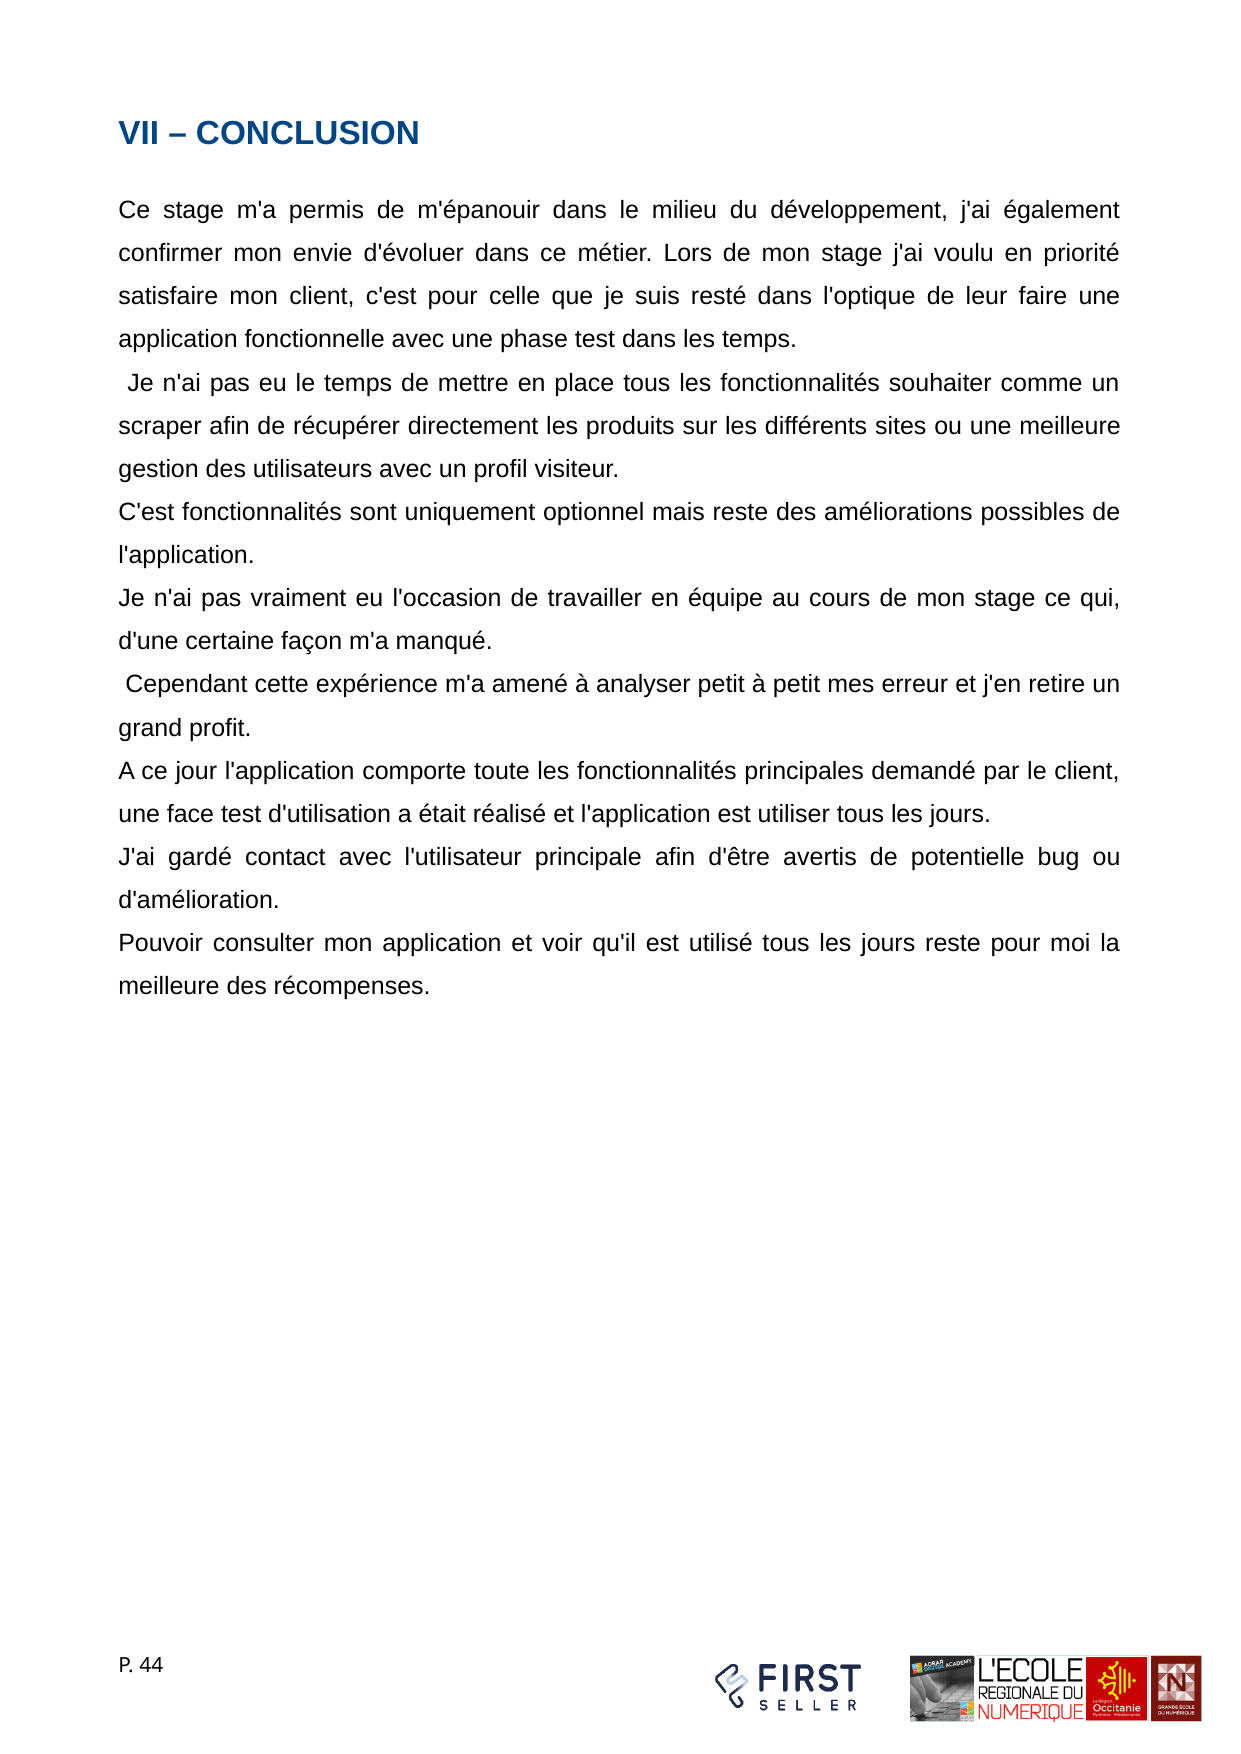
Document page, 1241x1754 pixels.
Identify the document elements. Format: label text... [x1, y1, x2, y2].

text Je n'ai pas vraiment eu l'occasion de travailler en équipe au cours de mon stage ce qui, d'une certaine façon m'a manqué. [118, 583, 1122, 655]
text A ce jour l'application comporte toute les fonctionnalités principales demandé par le client, une face test d'utilisation a était réalisé et l'application est utiliser tous les jours. [118, 756, 1122, 827]
text Pouvoir consulter mon application et voir qu'il est utilisé tous les jours reste pour moi la meilleure des récompenses. [118, 928, 1122, 1000]
text Ce stage m'a permis de m'épanouir dans le milieu du développement, j'ai également confirmer mon envie d'évoluer dans ce métier. Lors de mon stage j'ai voulu en priorité satisfaire mon client, c'est pour celle que je suis resté dans l'optique de leur faire une application fonctionnelle avec une phase test dans les temps. [118, 195, 1122, 353]
text J'ai gardé contact avec l'utilisateur principale afin d'être avertis de potentielle bug ou d'amélioration. [118, 842, 1122, 914]
text Cependant cette expérience m'a amené à analyser petit à petit mes erreur et j'en retire un grand profit. [118, 669, 1122, 741]
subtitle VII – CONCLUSION [118, 113, 1122, 152]
text C'est fonctionnalités sont uniquement optionnel mais reste des améliorations possibles de l'application. [118, 497, 1122, 569]
text Je n'ai pas eu le temps de mettre en place tous les fonctionnalités souhaiter comme un scraper afin de récupérer directement les produits sur les différents sites ou une meilleure gestion des utilisateurs avec un profil visiteur. [118, 367, 1122, 482]
